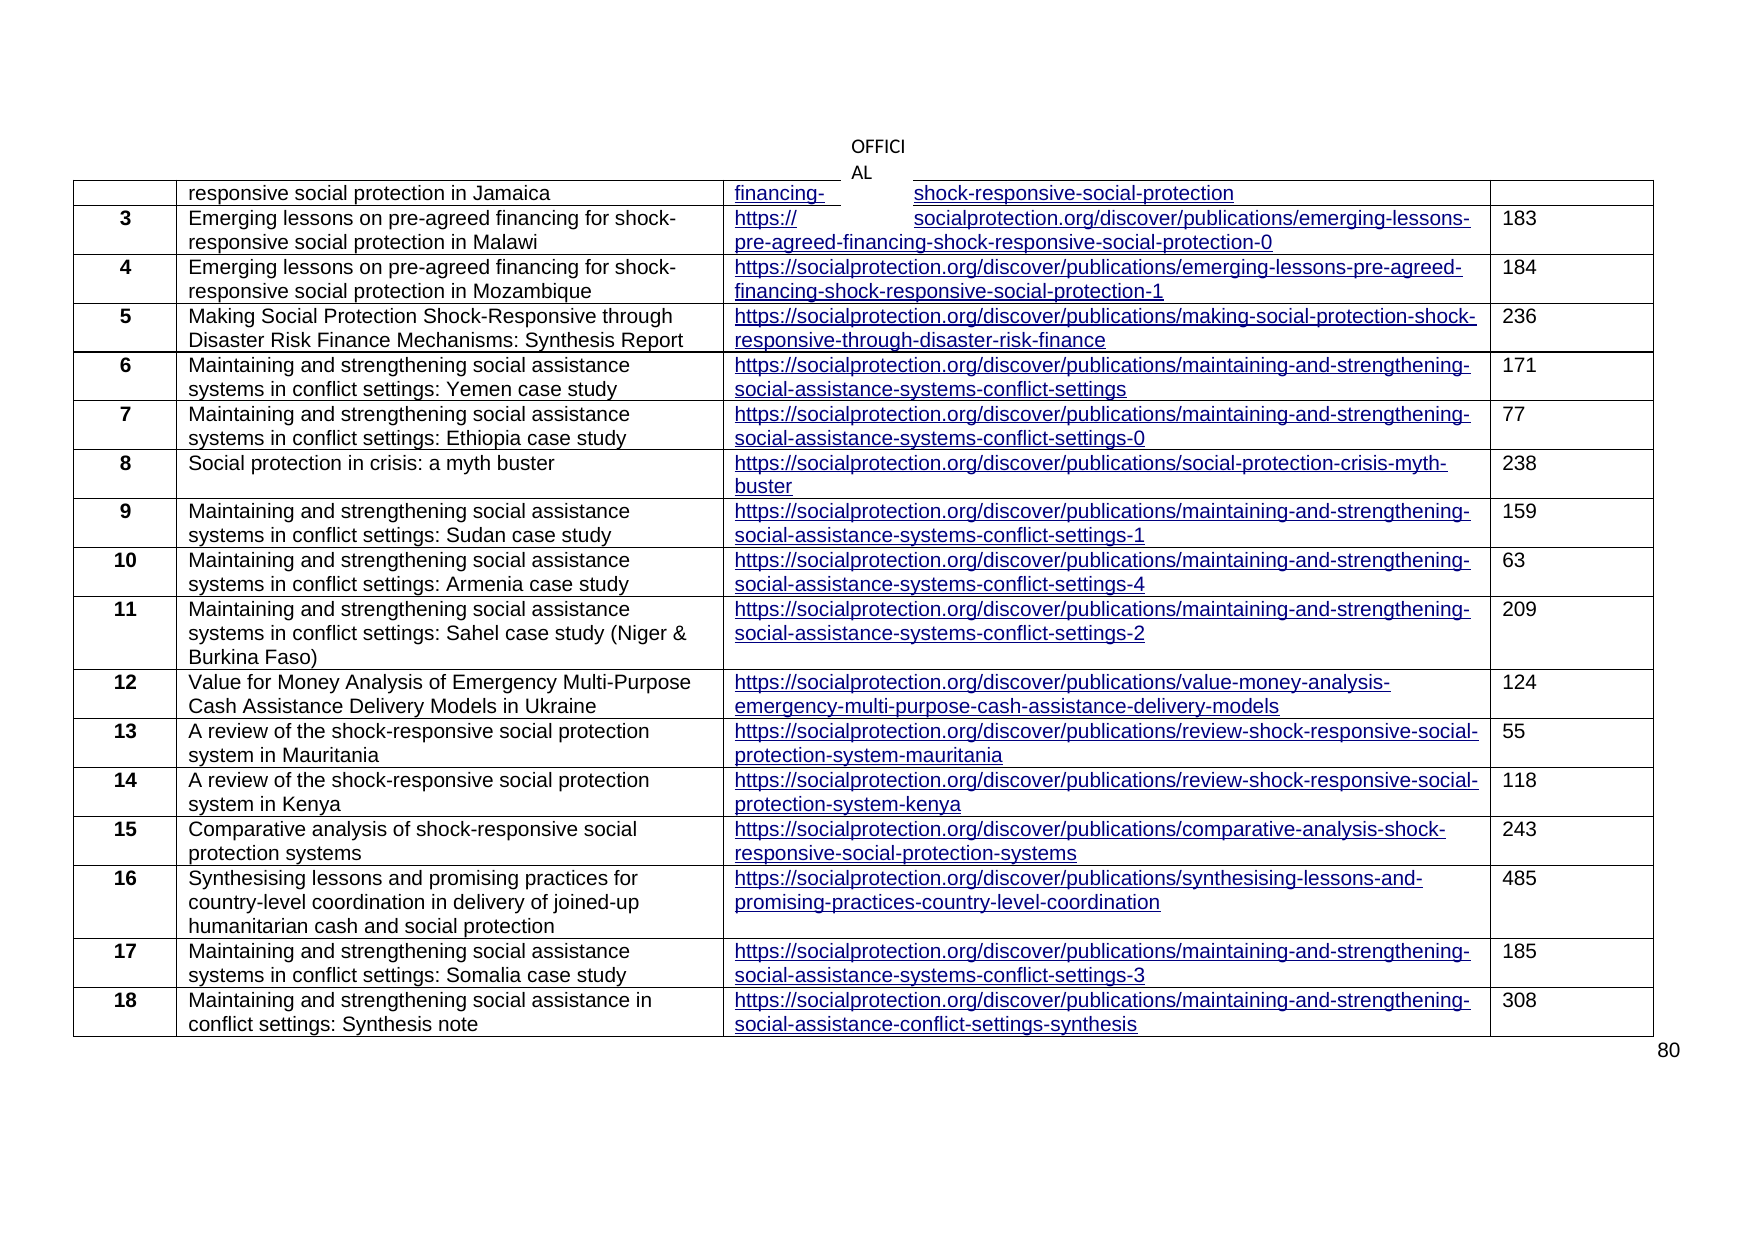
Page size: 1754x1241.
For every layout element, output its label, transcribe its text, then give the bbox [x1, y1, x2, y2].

table_cell https://socialprotection.org/discover/publications/maintaining-and-strengthening-social-assistance-systems-conflict-settings-2 [724, 597, 1490, 669]
table_cell 183 [1491, 206, 1653, 253]
table_cell 118 [1491, 768, 1653, 816]
table_cell 3 [74, 206, 176, 253]
table_cell https://socialprotection.org/discover/publications/synthesising-lessons-and-promising-practices-country-level-coordination [724, 866, 1490, 938]
table_cell Making Social Protection Shock-Responsive through Disaster Risk Finance Mechanisms: Synthesis Report [177, 304, 723, 351]
table_cell 308 [1491, 988, 1653, 1036]
table_cell 243 [1491, 817, 1653, 865]
table_cell https://socialprotection.org/discover/publications/maintaining-and-strengthening-social-assistance-systems-conflict-settings-0 [724, 401, 1490, 449]
table_cell A review of the shock-responsive social protection system in Kenya [177, 768, 723, 816]
table_cell 236 [1491, 304, 1653, 351]
table_cell 11 [74, 597, 176, 669]
table_cell 8 [74, 450, 176, 498]
table_cell https://socialprotection.org/discover/publications/comparative-analysis-shock-responsive-social-protection-systems [724, 817, 1490, 865]
table_cell 13 [74, 719, 176, 767]
table_cell 77 [1491, 401, 1653, 449]
table_cell 63 [1491, 548, 1653, 596]
table_cell [74, 181, 176, 204]
table_cell 16 [74, 866, 176, 938]
table_cell https://socialprotection.org/discover/publications/maintaining-and-strengthening-social-assistance-conflict-settings-synthesis [724, 988, 1490, 1036]
table_cell 15 [74, 817, 176, 865]
table_cell 159 [1491, 499, 1653, 547]
table_cell Comparative analysis of shock-responsive social protection systems [177, 817, 723, 865]
table_cell 184 [1491, 255, 1653, 302]
table_cell 171 [1491, 353, 1653, 400]
table_cell Maintaining and strengthening social assistance systems in conflict settings: Sahel case study (Niger & Burkina Faso) [177, 597, 723, 669]
table_cell 12 [74, 670, 176, 718]
table_cell https://socialprotection.org/discover/publications/maintaining-and-strengthening-social-assistance-systems-conflict-settings-1 [724, 499, 1490, 547]
table_cell https://socialprotection.org/discover/publications/value-money-analysis-emergency-multi-purpose-cash-assistance-delivery-models [724, 670, 1490, 718]
table_cell Synthesising lessons and promising practices for country-level coordination in delivery of joined-up humanitarian cash and social protection [177, 866, 723, 938]
table_cell Maintaining and strengthening social assistance systems in conflict settings: Armenia case study [177, 548, 723, 596]
table_cell 124 [1491, 670, 1653, 718]
table_cell Maintaining and strengthening social assistance systems in conflict settings: Yemen case study [177, 353, 723, 400]
table_cell 5 [74, 304, 176, 351]
table_cell https://socialprotection.org/discover/publications/review-shock-responsive-social-protection-system-mauritania [724, 719, 1490, 767]
table_cell 14 [74, 768, 176, 816]
table_cell Maintaining and strengthening social assistance systems in conflict settings: Sudan case study [177, 499, 723, 547]
table_cell https://socialprotection.org/discover/publications/maintaining-and-strengthening-social-assistance-systems-conflict-settings [724, 353, 1490, 400]
table_cell Emerging lessons on pre-agreed financing for shock-responsive social protection in Malawi [177, 206, 723, 253]
table_cell responsive social protection in Jamaica [177, 181, 723, 204]
table_cell 185 [1491, 939, 1653, 987]
table_cell https://socialprotection.org/discover/publications/review-shock-responsive-social-protection-system-kenya [724, 768, 1490, 816]
table_cell A review of the shock-responsive social protection system in Mauritania [177, 719, 723, 767]
table_cell 17 [74, 939, 176, 987]
table_cell Emerging lessons on pre-agreed financing for shock-responsive social protection in Mozambique [177, 255, 723, 302]
table_cell https://socialprotection.org/discover/publications/social-protection-crisis-myth-buster [724, 450, 1490, 498]
table_cell Social protection in crisis: a myth buster [177, 450, 723, 498]
table_cell 55 [1491, 719, 1653, 767]
table_cell 9 [74, 499, 176, 547]
table_cell https://socialprotection.org/discover/publications/maintaining-and-strengthening-social-assistance-systems-conflict-settings-3 [724, 939, 1490, 987]
table_cell 238 [1491, 450, 1653, 498]
table_cell Value for Money Analysis of Emergency Multi-Purpose Cash Assistance Delivery Models in Ukraine [177, 670, 723, 718]
table_cell 4 [74, 255, 176, 302]
table_cell https://socialprotection.org/discover/publications/emerging-lessons-pre-agreed-financing-shock-responsive-social-protection-1 [724, 255, 1490, 302]
table_cell 18 [74, 988, 176, 1036]
table_cell 485 [1491, 866, 1653, 938]
table_cell shock-responsive-social-protection [913, 181, 1490, 204]
table_cell 209 [1491, 597, 1653, 669]
table_cell Maintaining and strengthening social assistance systems in conflict settings: Somalia case study [177, 939, 723, 987]
table_cell Maintaining and strengthening social assistance systems in conflict settings: Ethiopia case study [177, 401, 723, 449]
table_cell [1491, 181, 1653, 204]
table_cell Maintaining and strengthening social assistance in conflict settings: Synthesis note [177, 988, 723, 1036]
table_cell 10 [74, 548, 176, 596]
table_cell 7 [74, 401, 176, 449]
table_cell financing- [724, 181, 841, 204]
table_cell https://socialprotection.org/discover/publications/emerging-lessons-pre-agreed-financing-shock-responsive-social-protection-0 [724, 206, 1490, 253]
table_cell 6 [74, 353, 176, 400]
table_cell https://socialprotection.org/discover/publications/maintaining-and-strengthening-social-assistance-systems-conflict-settings-4 [724, 548, 1490, 596]
table_cell https://socialprotection.org/discover/publications/making-social-protection-shock-responsive-through-disaster-risk-finance [724, 304, 1490, 351]
